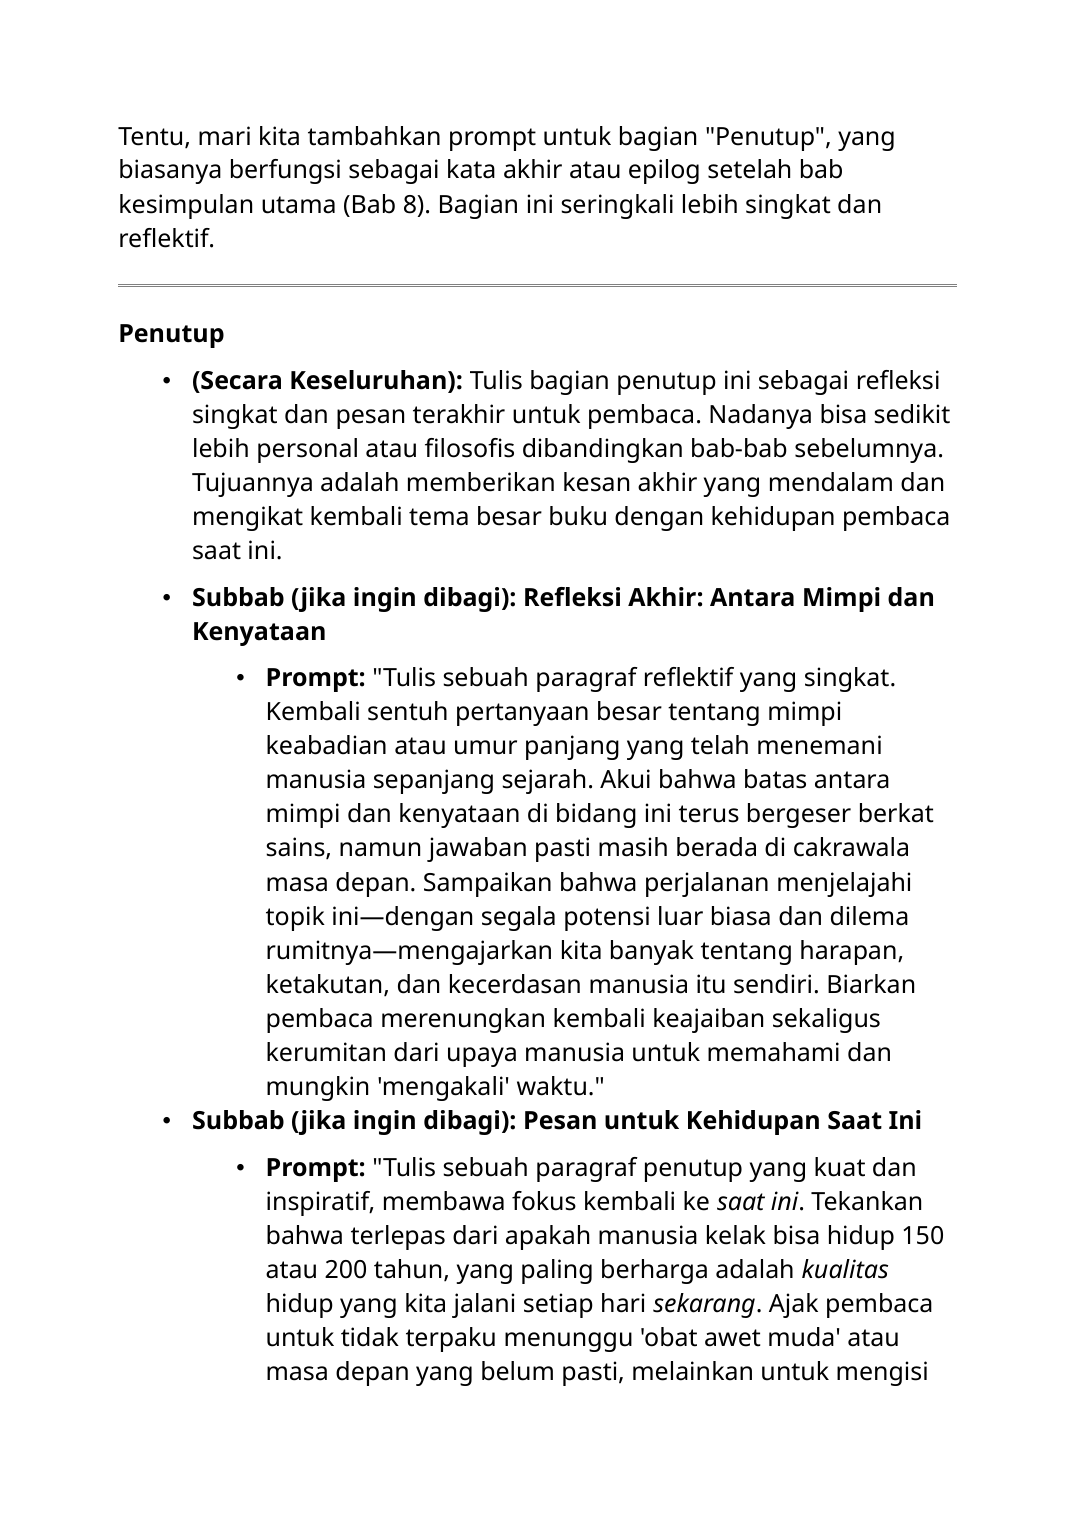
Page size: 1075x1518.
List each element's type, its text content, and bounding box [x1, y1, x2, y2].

text Penutup [118, 316, 957, 350]
list Prompt: "Tulis sebuah paragraf reflektif yang singkat. Kembali sentuh pertanyaan besar tentang mimpi keabadian atau umur panjang yang telah menemani manusia sepanjang sejarah. Akui bahwa batas antara mimpi dan kenyataan di bidang ini terus bergeser berkat sains, namun jawaban pasti masih berada di cakrawala masa depan. Sampaikan bahwa perjalanan menjelajahi topik ini—dengan segala potensi luar biasa dan dilema rumitnya—mengajarkan kita banyak tentang harapan, ketakutan, dan kecerdasan manusia itu sendiri. Biarkan pembaca merenungkan kembali keajaiban sekaligus kerumitan dari upaya manusia untuk memahami dan mungkin 'mengakali' waktu." [236, 660, 957, 1103]
list Subbab (jika ingin dibagi): Pesan untuk Kehidupan Saat Ini [162, 1103, 957, 1137]
list Prompt: "Tulis sebuah paragraf penutup yang kuat dan inspiratif, membawa fokus kembali ke saat ini. Tekankan bahwa terlepas dari apakah manusia kelak bisa hidup 150 atau 200 tahun, yang paling berharga adalah kualitas hidup yang kita jalani setiap hari sekarang. Ajak pembaca untuk tidak terpaku menunggu 'obat awet muda' atau masa depan yang belum pasti, melainkan untuk mengisi [236, 1149, 957, 1388]
list (Secara Keseluruhan): Tulis bagian penutup ini sebagai refleksi singkat dan pesan terakhir untuk pembaca. Nadanya bisa sedikit lebih personal atau filosofis dibandingkan bab-bab sebelumnya. Tujuannya adalah memberikan kesan akhir yang mendalam dan mengikat kembali tema besar buku dengan kehidupan pembaca saat ini. [162, 362, 957, 567]
list Subbab (jika ingin dibagi): Refleksi Akhir: Antara Mimpi dan Kenyataan [162, 579, 957, 647]
text Tentu, mari kita tambahkan prompt untuk bagian "Penutup", yang biasanya berfungsi sebagai kata akhir atau epilog setelah bab kesimpulan utama (Bab 8). Bagian ini seringkali lebih singkat dan reflektif. [118, 118, 957, 254]
